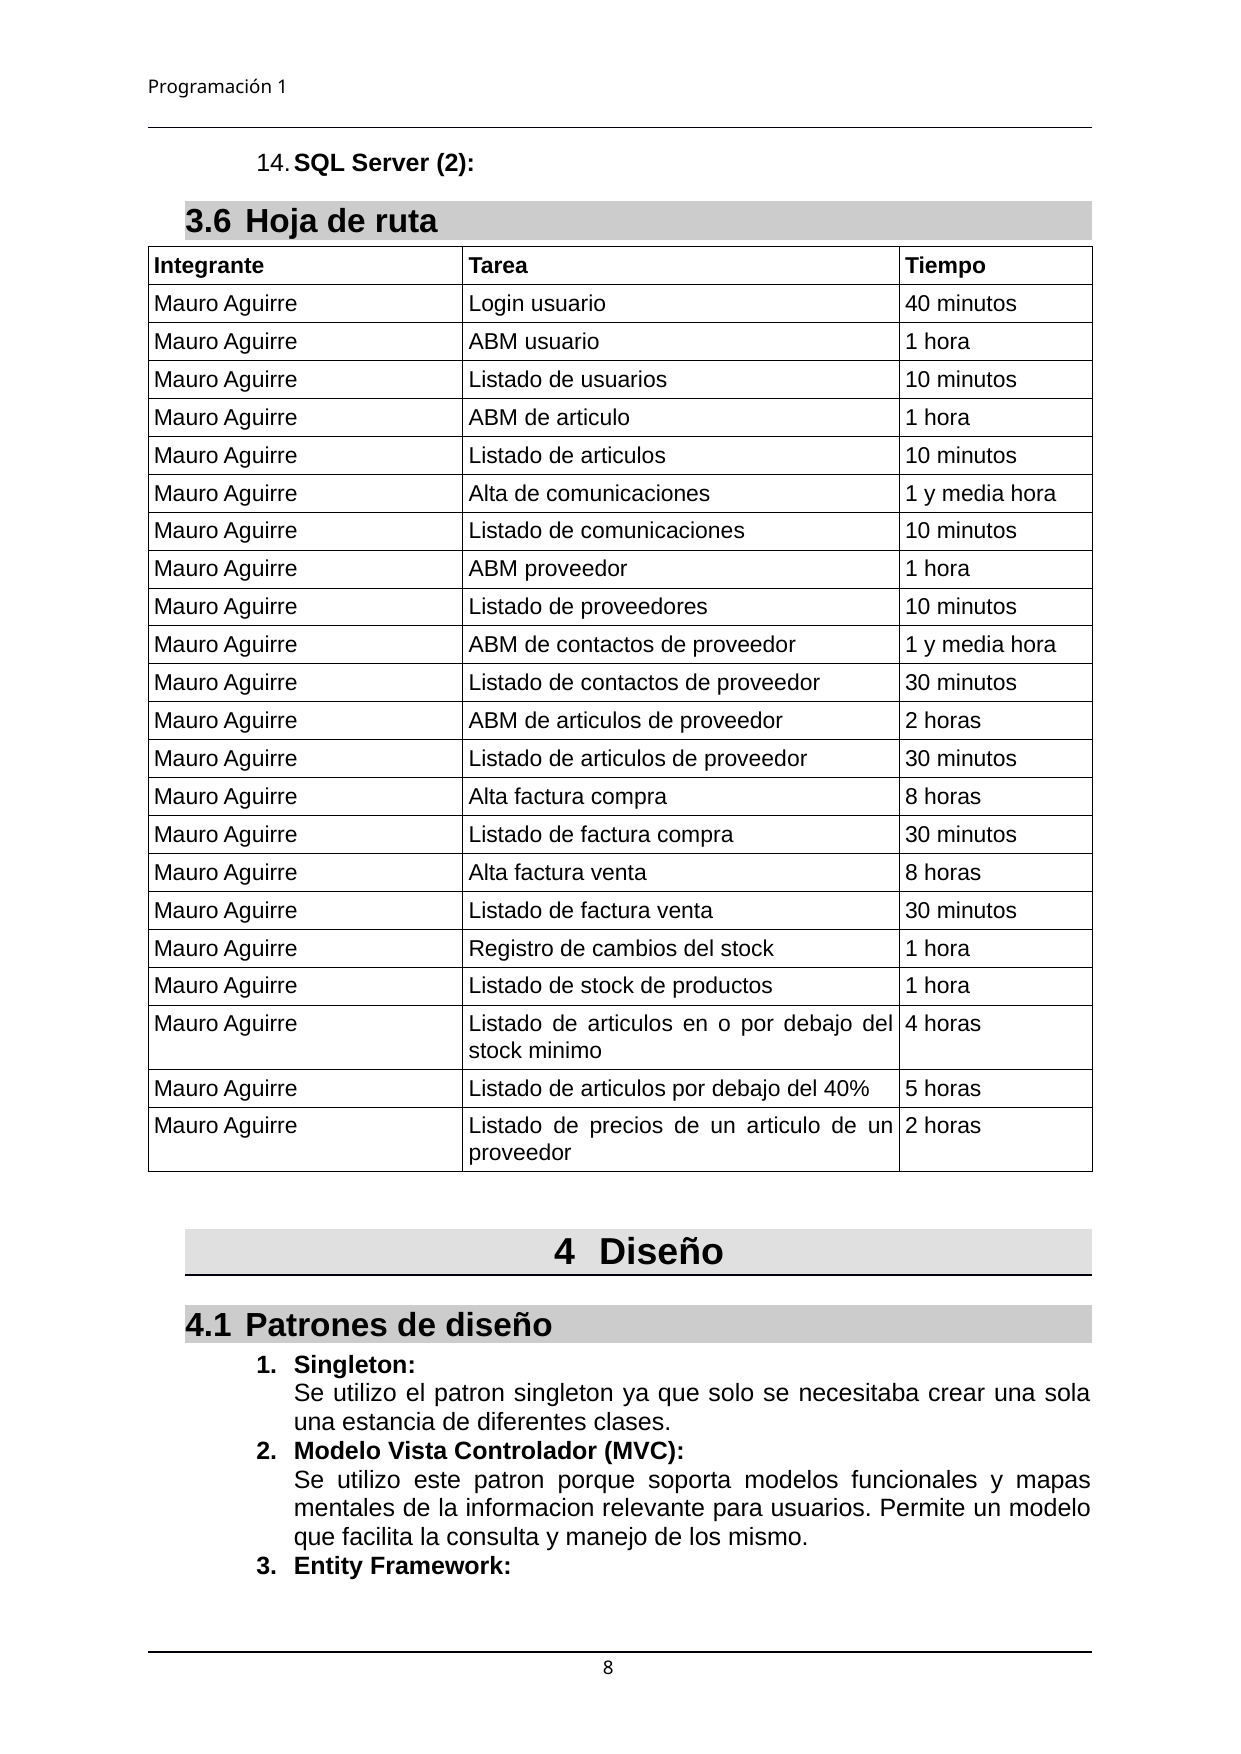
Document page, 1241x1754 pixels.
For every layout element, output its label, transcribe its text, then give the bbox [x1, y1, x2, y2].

table_cell Mauro Aguirre [149, 437, 462, 474]
table_cell Listado de stock de productos [463, 968, 899, 1004]
table_cell 1 y media hora [900, 475, 1092, 512]
table_cell Mauro Aguirre [149, 285, 462, 322]
table_cell 40 minutos [900, 285, 1092, 322]
table_cell 30 minutos [900, 892, 1092, 929]
table_cell Mauro Aguirre [149, 892, 462, 929]
subtitle Patrones de diseño [185, 1305, 1092, 1343]
table_cell Mauro Aguirre [149, 930, 462, 967]
table_cell Mauro Aguirre [149, 475, 462, 512]
table_cell Registro de cambios del stock [463, 930, 899, 967]
table_cell ABM de contactos de proveedor [463, 626, 899, 663]
table_cell 30 minutos [900, 816, 1092, 853]
list Entity Framework: [256, 1551, 1092, 1580]
table_header Integrante [149, 247, 462, 284]
table_cell Mauro Aguirre [149, 664, 462, 701]
table_cell 1 y media hora [900, 626, 1092, 663]
table_cell Mauro Aguirre [149, 778, 462, 815]
table_cell Listado de articulos [463, 437, 899, 474]
table_cell 8 horas [900, 854, 1092, 891]
table_cell 10 minutos [900, 589, 1092, 625]
table_cell Listado de factura compra [463, 816, 899, 853]
table_cell Mauro Aguirre [149, 854, 462, 891]
list Singleton: [256, 1350, 1092, 1378]
list Se utilizo este patron porque soporta modelos funcionales y mapas mentales de la informacion relevante para usuarios. Permite un modelo que facilita la consulta y manejo de los mismo. [256, 1465, 1092, 1551]
table_cell Listado de comunicaciones [463, 513, 899, 549]
table_cell Mauro Aguirre [149, 323, 462, 360]
table_cell Listado de articulos de proveedor [463, 740, 899, 777]
table_cell 30 minutos [900, 664, 1092, 701]
table_cell 2 horas [900, 1108, 1092, 1171]
table_cell Mauro Aguirre [149, 626, 462, 663]
table_cell 1 hora [900, 399, 1092, 436]
table_cell Listado de precios de un articulo de un proveedor [463, 1108, 899, 1171]
table_cell Alta de comunicaciones [463, 475, 899, 512]
table_cell 1 hora [900, 323, 1092, 360]
subtitle Diseño [185, 1229, 1092, 1274]
table_cell Mauro Aguirre [149, 551, 462, 587]
list SQL Server (2): [256, 148, 1092, 176]
table_cell Mauro Aguirre [149, 589, 462, 625]
table_cell Mauro Aguirre [149, 513, 462, 549]
table_cell 5 horas [900, 1070, 1092, 1107]
table_cell 8 horas [900, 778, 1092, 815]
table_cell Mauro Aguirre [149, 816, 462, 853]
table_cell 10 minutos [900, 361, 1092, 398]
table_cell 1 hora [900, 968, 1092, 1004]
table_cell Mauro Aguirre [149, 399, 462, 436]
table_cell Listado de articulos en o por debajo del stock minimo [463, 1006, 899, 1069]
table_cell 10 minutos [900, 437, 1092, 474]
table_cell ABM usuario [463, 323, 899, 360]
table_header Tiempo [900, 247, 1092, 284]
subtitle Hoja de ruta [185, 201, 1092, 240]
table_cell ABM de articulo [463, 399, 899, 436]
table_cell 1 hora [900, 930, 1092, 967]
table_cell 10 minutos [900, 513, 1092, 549]
table_cell Alta factura compra [463, 778, 899, 815]
table_cell Listado de usuarios [463, 361, 899, 398]
table_cell 2 horas [900, 702, 1092, 739]
table_cell 4 horas [900, 1006, 1092, 1069]
table_cell Listado de proveedores [463, 589, 899, 625]
table_cell Listado de contactos de proveedor [463, 664, 899, 701]
list Se utilizo el patron singleton ya que solo se necesitaba crear una sola una estancia de diferentes clases. [256, 1378, 1092, 1436]
table_cell Mauro Aguirre [149, 1070, 462, 1107]
table_cell Mauro Aguirre [149, 740, 462, 777]
table_cell Mauro Aguirre [149, 1108, 462, 1171]
table_cell 30 minutos [900, 740, 1092, 777]
table_cell Login usuario [463, 285, 899, 322]
table_cell 1 hora [900, 551, 1092, 587]
table_cell Listado de factura venta [463, 892, 899, 929]
table_cell Mauro Aguirre [149, 968, 462, 1004]
table_cell Alta factura venta [463, 854, 899, 891]
table_header Tarea [463, 247, 899, 284]
table_cell Mauro Aguirre [149, 361, 462, 398]
table_cell Mauro Aguirre [149, 702, 462, 739]
table_cell Mauro Aguirre [149, 1006, 462, 1069]
table_cell Listado de articulos por debajo del 40% [463, 1070, 899, 1107]
table_cell ABM proveedor [463, 551, 899, 587]
table_cell ABM de articulos de proveedor [463, 702, 899, 739]
list Modelo Vista Controlador (MVC): [256, 1436, 1092, 1465]
